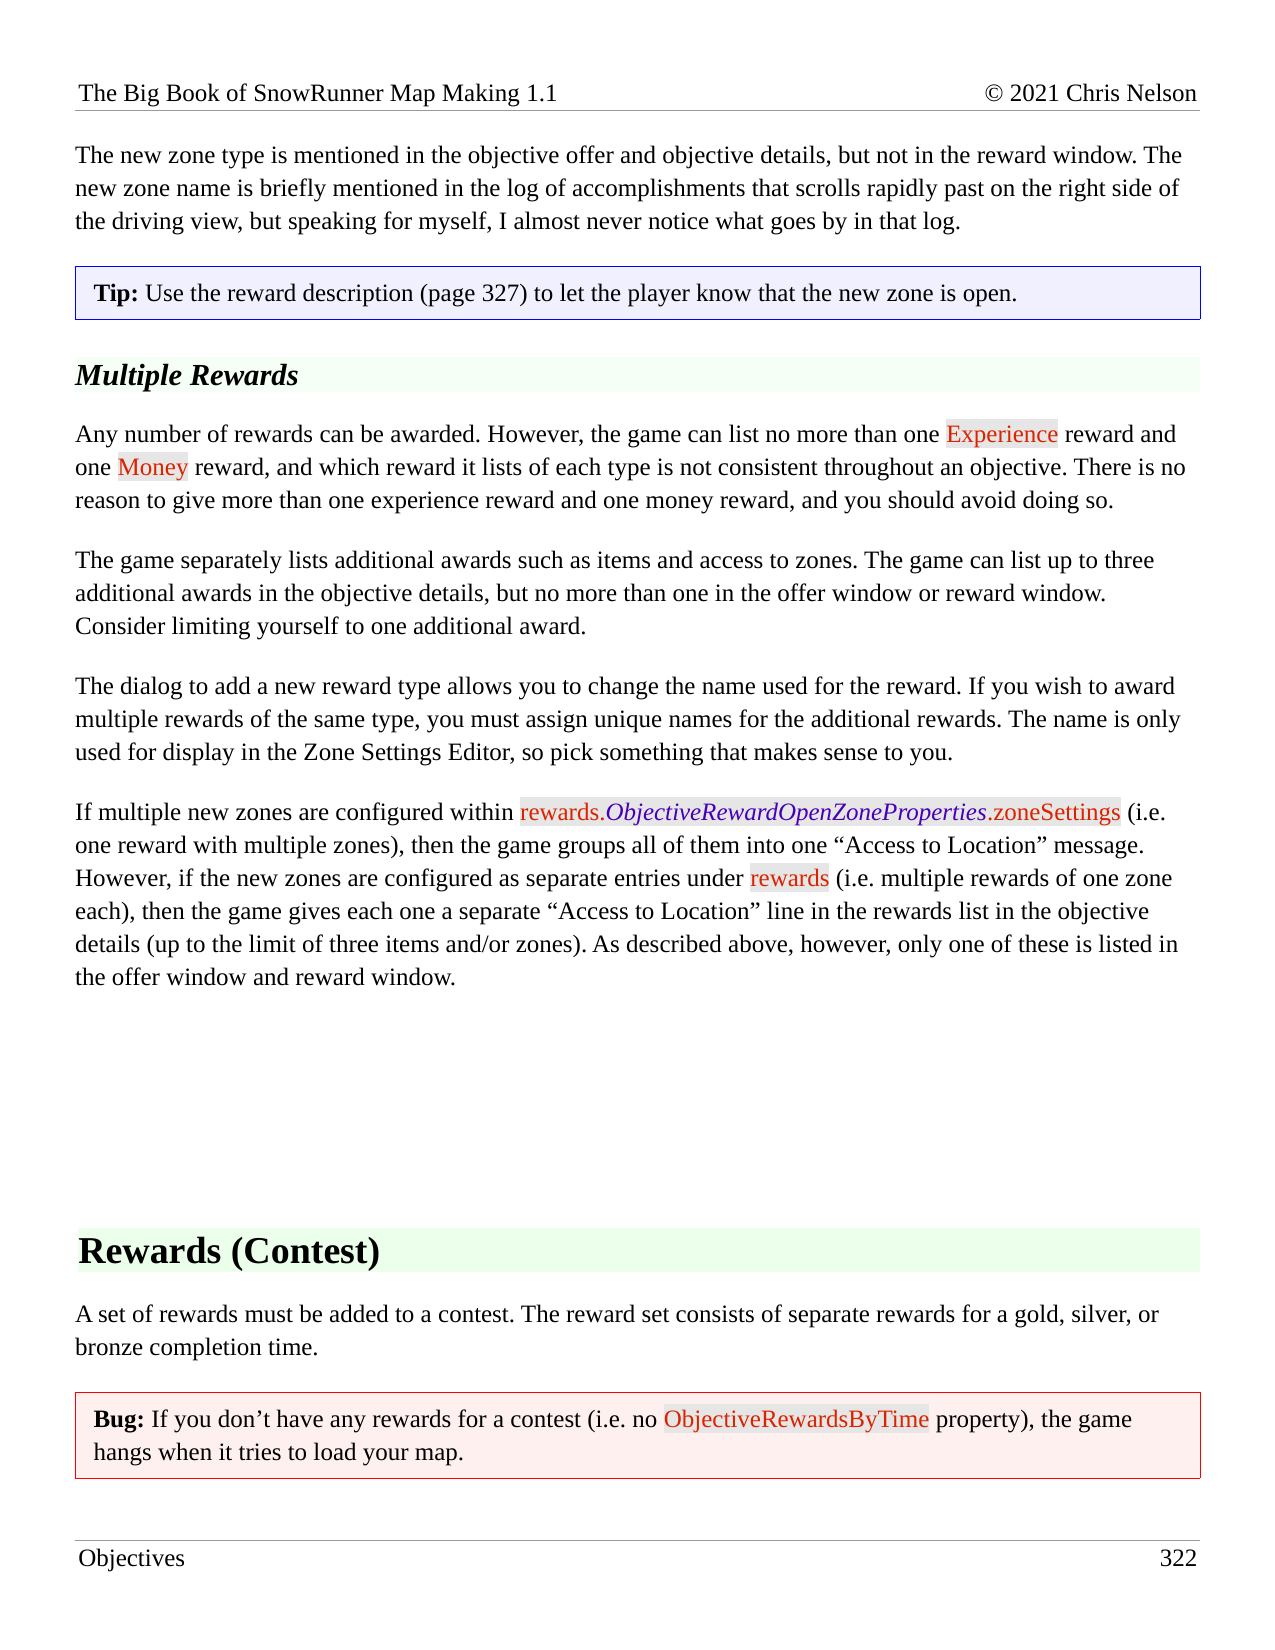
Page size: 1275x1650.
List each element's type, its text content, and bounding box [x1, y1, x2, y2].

list Use the reward description (page 327) to let the player know that the new zone is open. [76, 267, 1200, 319]
subtitle Rewards (Contest) [78, 1228, 1200, 1272]
text Any number of rewards can be awarded. However, the game can list no more than one Experience reward and one Money reward, and which reward it lists of each type is not consistent throughout an objective. There is no reason to give more than one experience reward and one money reward, and you should avoid doing so. [75, 419, 1200, 514]
subtitle Multiple Rewards [75, 357, 1200, 392]
text The game separately lists additional awards such as items and access to zones. The game can list up to three additional awards in the objective details, but no more than one in the offer window or reward window. Consider limiting yourself to one additional award. [75, 545, 1200, 640]
text The dialog to add a new reward type allows you to change the name used for the reward. If you wish to award multiple rewards of the same type, you must assign unique names for the additional rewards. The name is only used for display in the Zone Settings Editor, so pick something that makes sense to you. [75, 671, 1200, 766]
text If multiple new zones are configured within rewards.ObjectiveRewardOpenZoneProperties.zoneSettings (i.e. one reward with multiple zones), then the game groups all of them into one “Access to Location” message. However, if the new zones are configured as separate entries under rewards (i.e. multiple rewards of one zone each), then the game gives each one a separate “Access to Location” line in the rewards list in the objective details (up to the limit of three items and/or zones). As described above, however, only one of these is listed in the offer window and reward window. [75, 797, 1200, 991]
list If you don’t have any rewards for a contest (i.e. no ObjectiveRewardsByTime property), the game hangs when it tries to load your map. [76, 1393, 1200, 1478]
text The new zone type is mentioned in the objective offer and objective details, but not in the reward window. The new zone name is briefly mentioned in the log of accomplishments that scrolls rapidly past on the right side of the driving view, but speaking for myself, I almost never notice what goes by in that log. [75, 140, 1200, 235]
text A set of rewards must be added to a contest. The reward set consists of separate rewards for a gold, silver, or bronze completion time. [75, 1299, 1200, 1361]
